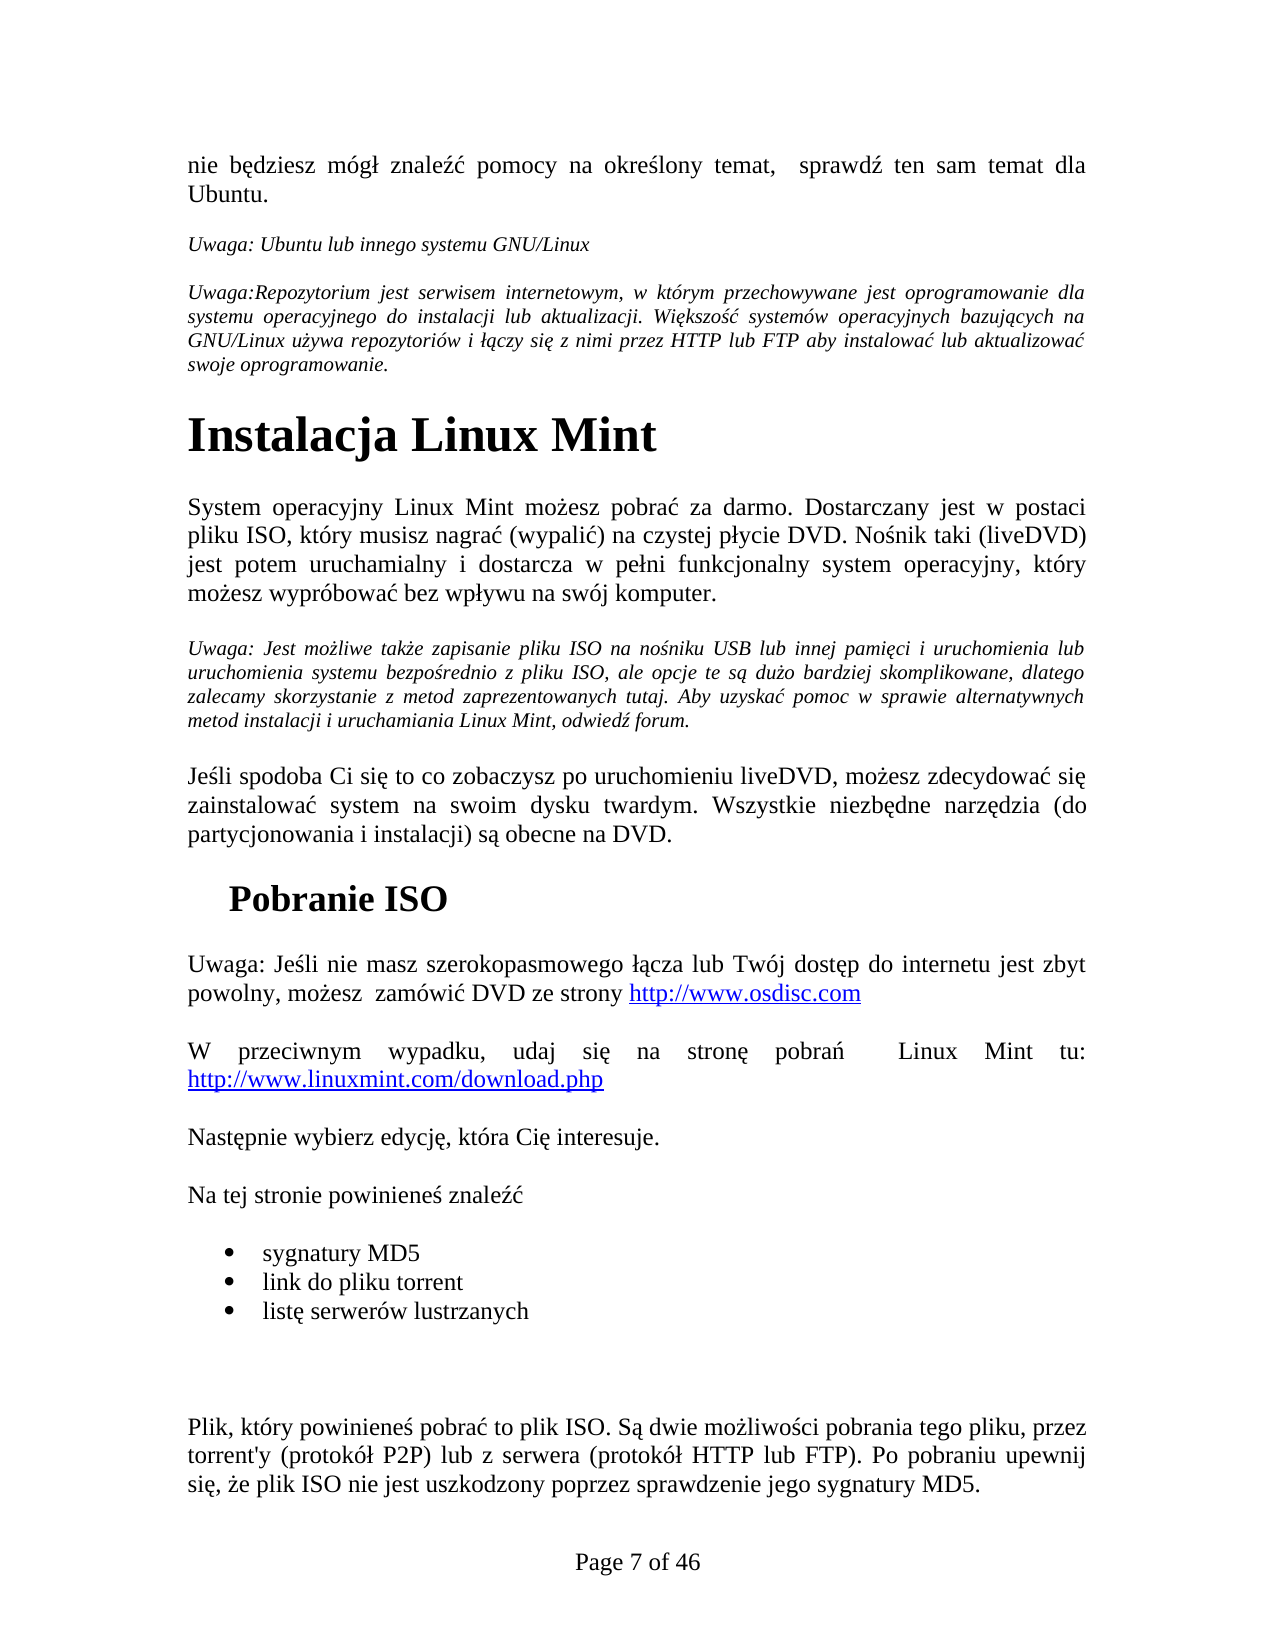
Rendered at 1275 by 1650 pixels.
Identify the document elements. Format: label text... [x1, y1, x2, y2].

text Uwaga: Ubuntu lub innego systemu GNU/Linux [187, 232, 1087, 256]
text Na tej stronie powinieneś znaleźć [187, 1180, 1087, 1209]
text Uwaga: Jest możliwe także zapisanie pliku ISO na nośniku USB lub innej pamięci i uruchomienia lub uruchomienia systemu bezpośrednio z pliku ISO, ale opcje te są dużo bardziej skomplikowane, dlatego zalecamy skorzystanie z metod zaprezentowanych tutaj. Aby uzyskać pomoc w sprawie alternatywnych metod instalacji i uruchamiania Linux Mint, odwiedź forum. [187, 636, 1087, 732]
text W przeciwnym wypadku, udaj się na stronę pobrań Linux Mint tu: http://www.linuxmint.com/download.php [187, 1036, 1087, 1093]
subtitle Instalacja Linux Mint [187, 405, 1087, 463]
text Uwaga:Repozytorium jest serwisem internetowym, w którym przechowywane jest oprogramowanie dla systemu operacyjnego do instalacji lub aktualizacji. Większość systemów operacyjnych bazujących na GNU/Linux używa repozytoriów i łączy się z nimi przez HTTP lub FTP aby instalować lub aktualizować swoje oprogramowanie. [187, 280, 1087, 376]
text System operacyjny Linux Mint możesz pobrać za darmo. Dostarczany jest w postaci pliku ISO, który musisz nagrać (wypalić) na czystej płycie DVD. Nośnik taki (liveDVD) jest potem uruchamialny i dostarcza w pełni funkcjonalny system operacyjny, który możesz wypróbować bez wpływu na swój komputer. [187, 492, 1087, 607]
list link do pliku torrent [225, 1267, 1087, 1296]
subtitle Pobranie ISO [187, 877, 1087, 920]
text Uwaga: Jeśli nie masz szerokopasmowego łącza lub Twój dostęp do internetu jest zbyt powolny, możesz zamówić DVD ze strony http://www.osdisc.com [187, 949, 1087, 1007]
list listę serwerów lustrzanych [225, 1296, 1087, 1324]
text Jeśli spodoba Ci się to co zobaczysz po uruchomieniu liveDVD, możesz zdecydować się zainstalować system na swoim dysku twardym. Wszystkie niezbędne narzędzia (do partycjonowania i instalacji) są obecne na DVD. [187, 761, 1087, 848]
text Plik, który powinieneś pobrać to plik ISO. Są dwie możliwości pobrania tego pliku, przez torrent'y (protokół P2P) lub z serwera (protokół HTTP lub FTP). Po pobraniu upewnij się, że plik ISO nie jest uszkodzony poprzez sprawdzenie jego sygnatury MD5. [187, 1412, 1087, 1498]
text nie będziesz mógł znaleźć pomocy na określony temat, sprawdź ten sam temat dla Ubuntu. [187, 150, 1087, 207]
list sygnatury MD5 [225, 1238, 1087, 1267]
